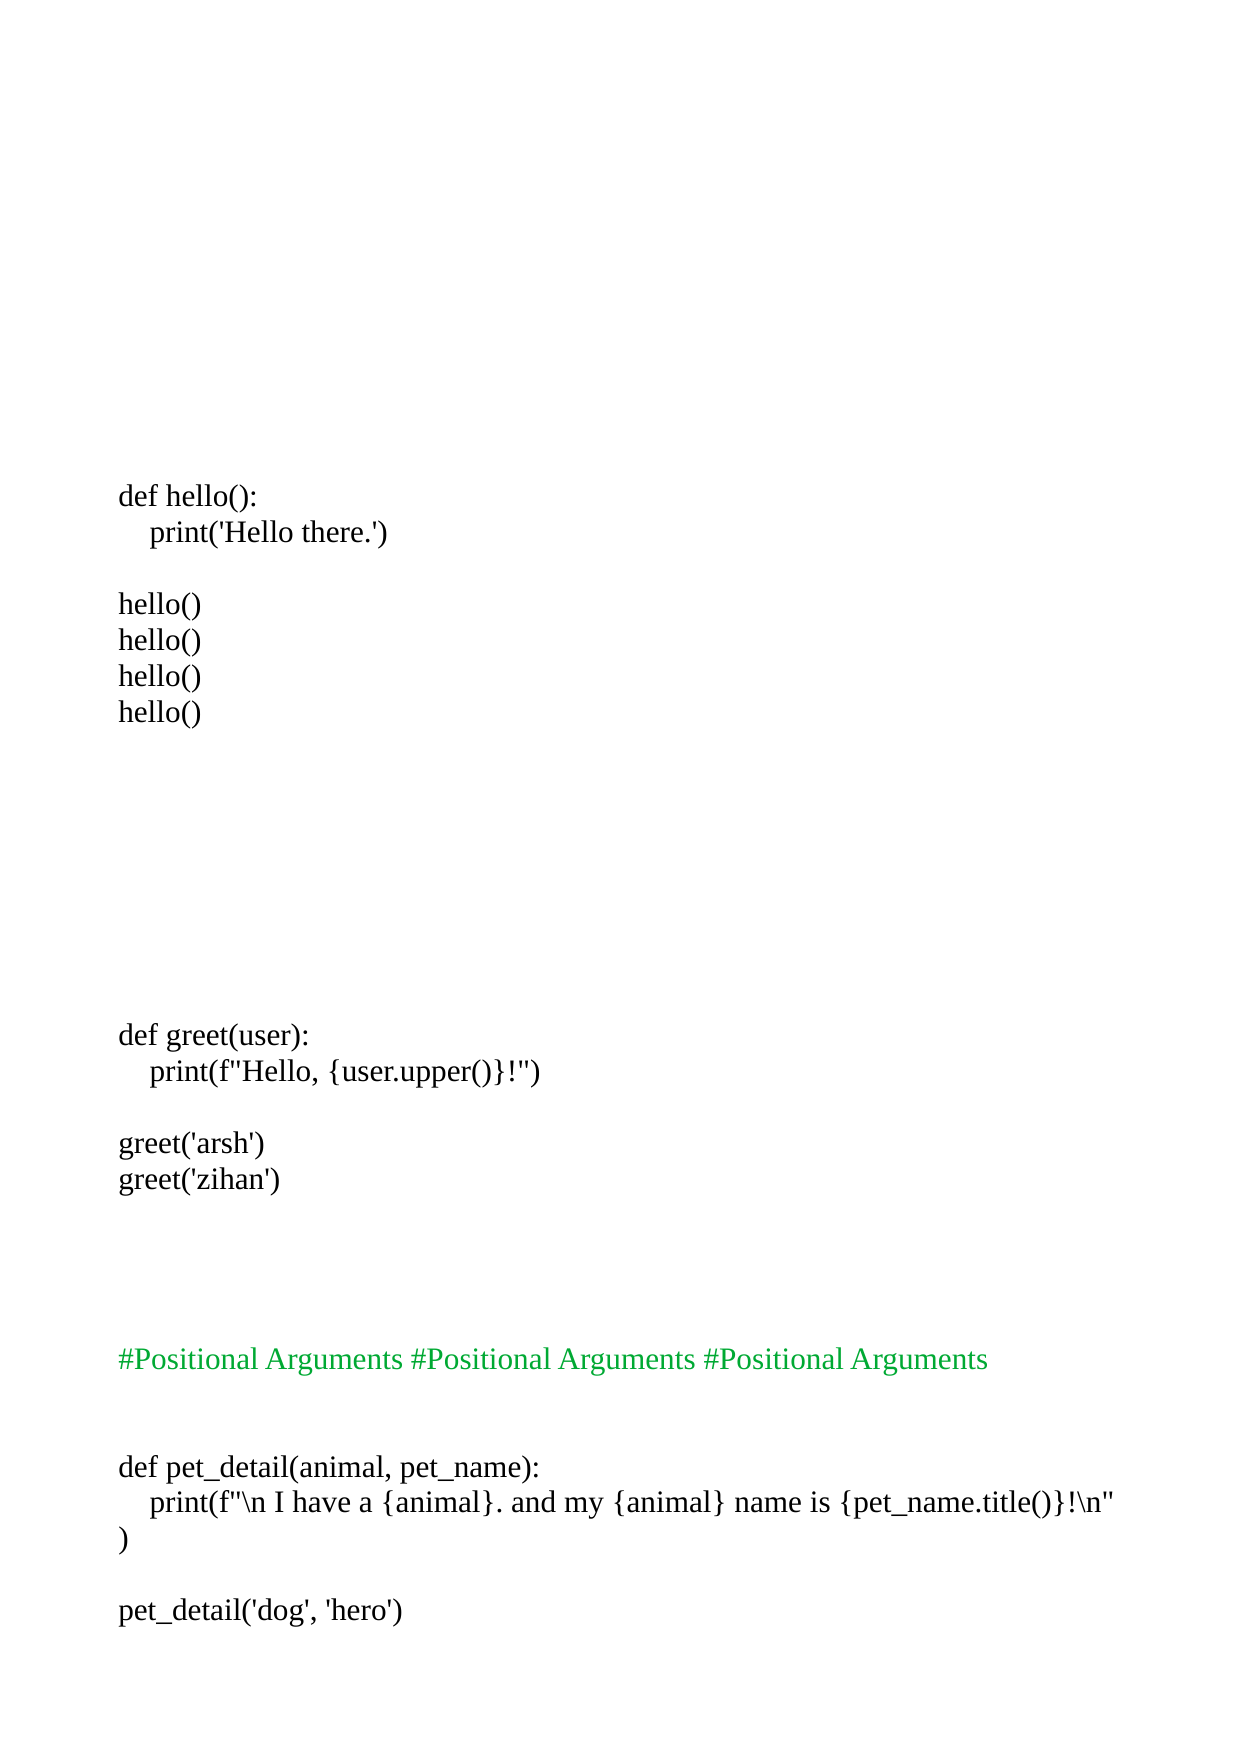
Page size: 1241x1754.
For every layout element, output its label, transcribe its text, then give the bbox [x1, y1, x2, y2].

text hello() [118, 585, 1122, 621]
text print('Hello there.') [118, 513, 1122, 549]
text print(f"Hello, {user.upper()}!") [118, 1052, 1122, 1088]
text pet_detail('dog', 'hero') [118, 1592, 1122, 1627]
text hello() [118, 657, 1122, 693]
text greet('zihan') [118, 1160, 1122, 1196]
text def pet_detail(animal, pet_name): [118, 1448, 1122, 1484]
text def hello(): [118, 477, 1122, 513]
text greet('arsh') [118, 1124, 1122, 1160]
text hello() [118, 621, 1122, 657]
text print(f"\n I have a {animal}. and my {animal} name is {pet_name.title()}!\n" ) [118, 1484, 1122, 1556]
text def greet(user): [118, 1017, 1122, 1052]
text #Positional Arguments #Positional Arguments #Positional Arguments [118, 1340, 1122, 1376]
text hello() [118, 693, 1122, 729]
